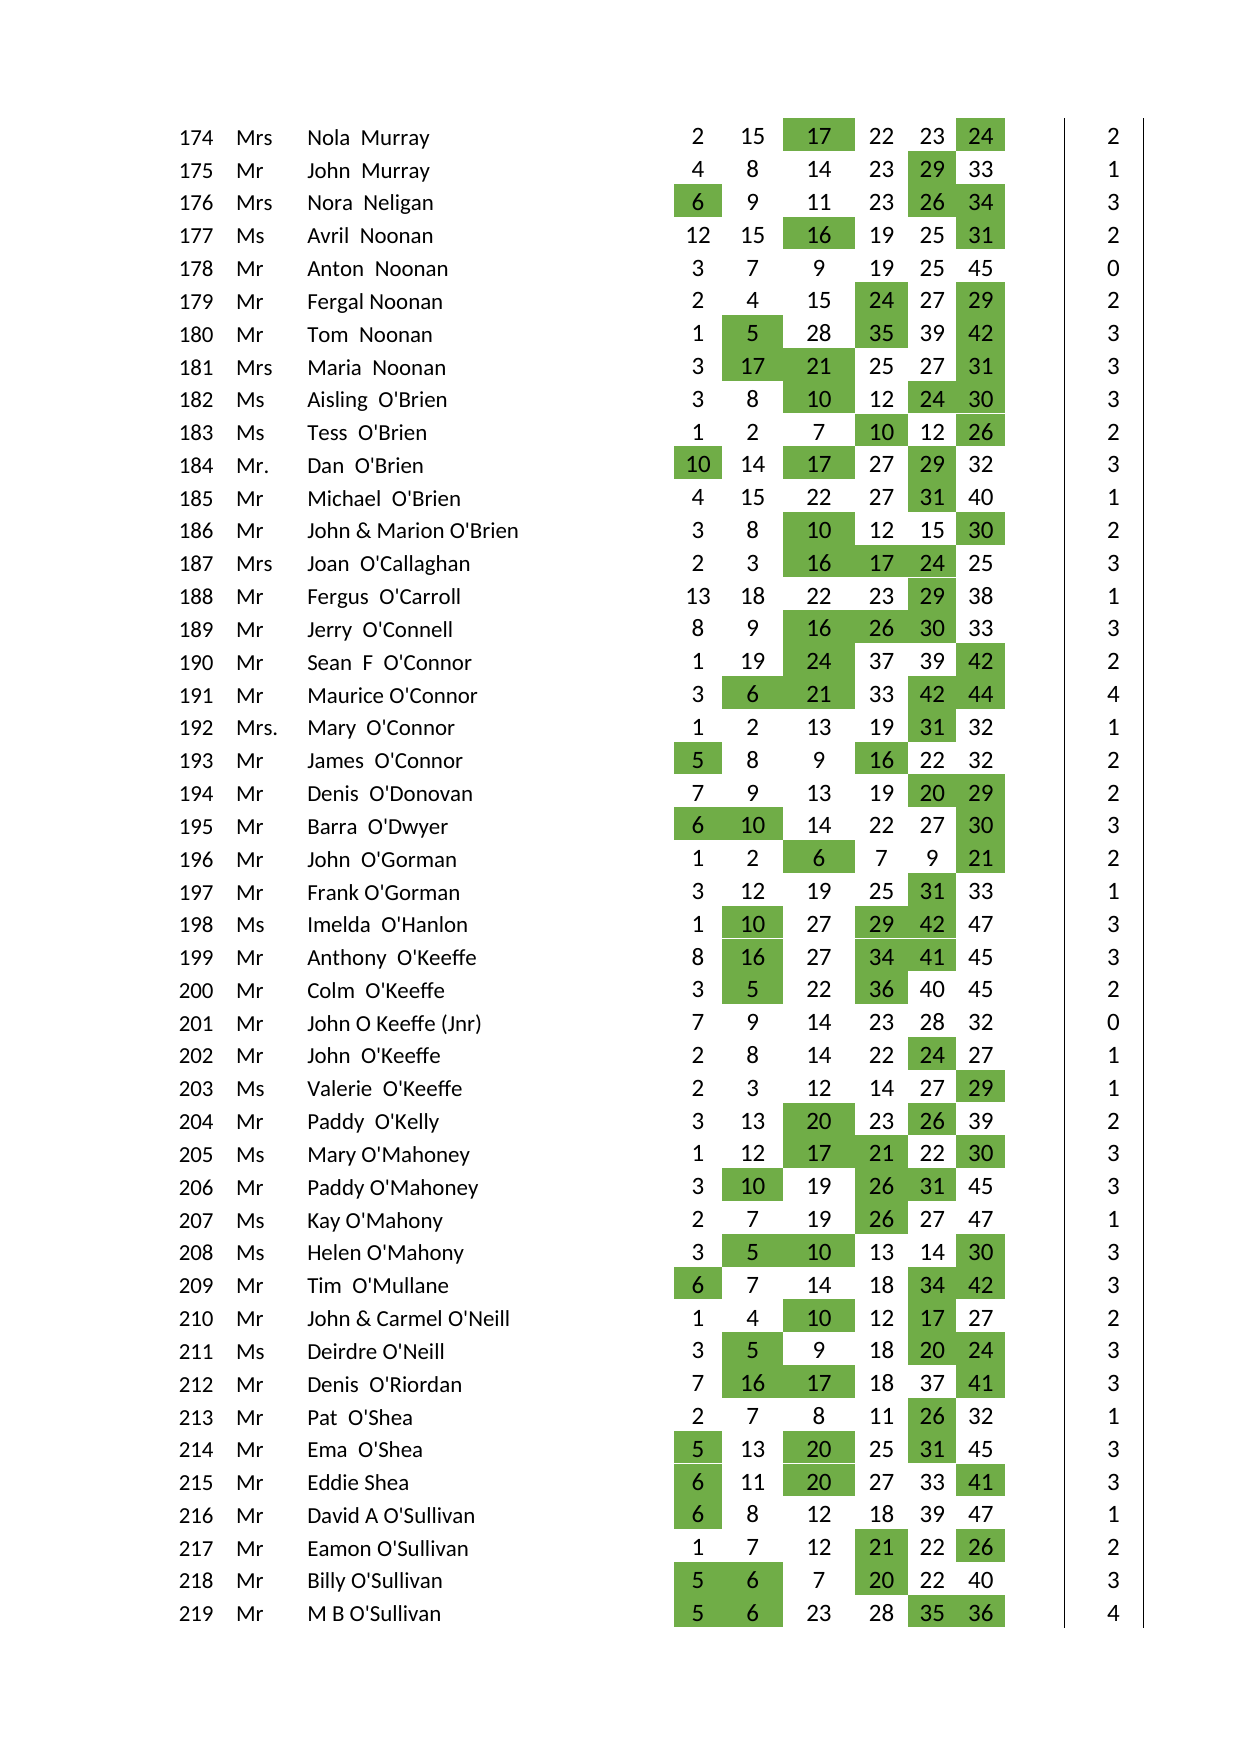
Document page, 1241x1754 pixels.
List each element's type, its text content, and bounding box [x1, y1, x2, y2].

table_cell 5 [722, 1234, 783, 1267]
table_cell 22 [855, 118, 908, 151]
table_cell Mr [225, 840, 296, 873]
table_cell 22 [783, 578, 855, 610]
table_cell [1005, 774, 1064, 807]
table_cell Mr [225, 479, 296, 512]
table_cell 16 [855, 742, 908, 774]
table_cell Anton Noonan [296, 249, 673, 282]
table_cell 3 [722, 1070, 783, 1102]
table_cell John & Carmel O'Neill [296, 1299, 673, 1332]
table_cell 7 [722, 1529, 783, 1562]
table_cell 183 [139, 414, 224, 446]
table_cell 26 [908, 184, 956, 217]
table_cell 24 [908, 381, 956, 413]
table_cell 15 [722, 479, 783, 512]
table_cell 29 [956, 774, 1005, 807]
table_cell [1005, 939, 1064, 971]
table_cell 190 [139, 643, 224, 676]
table_cell Mr [225, 1168, 296, 1201]
table_cell 4 [722, 1299, 783, 1332]
table_cell 42 [908, 676, 956, 709]
table_cell 2 [674, 118, 722, 151]
table_cell 30 [908, 610, 956, 643]
table_cell 41 [956, 1365, 1005, 1398]
table_cell 6 [674, 1496, 722, 1529]
table_cell Paddy O'Kelly [296, 1103, 673, 1135]
table_cell 7 [783, 414, 855, 446]
table_cell Eddie Shea [296, 1464, 673, 1496]
table_cell 16 [722, 939, 783, 971]
table_cell 0 [1065, 1004, 1143, 1037]
table_cell 32 [956, 742, 1005, 774]
table_cell 45 [956, 939, 1005, 971]
table_cell Dan O'Brien [296, 446, 673, 479]
table_cell 15 [722, 217, 783, 249]
table_cell 7 [722, 1267, 783, 1299]
table_cell 17 [908, 1299, 956, 1332]
table_cell 195 [139, 807, 224, 840]
table_cell 7 [674, 1365, 722, 1398]
table_cell 27 [908, 807, 956, 840]
table_cell [1005, 1037, 1064, 1070]
table_cell 3 [1065, 381, 1143, 413]
table_cell [1005, 1595, 1064, 1627]
table_cell 30 [956, 512, 1005, 545]
table_cell 19 [783, 1168, 855, 1201]
table_cell 2 [1065, 840, 1143, 873]
table_cell 16 [783, 610, 855, 643]
table_cell 7 [855, 840, 908, 873]
table_cell 9 [722, 1004, 783, 1037]
table_cell 203 [139, 1070, 224, 1102]
table_cell 12 [722, 1135, 783, 1168]
table_cell 17 [783, 118, 855, 151]
table_cell 3 [1065, 1168, 1143, 1201]
table_cell 27 [908, 282, 956, 315]
table_cell Mr [225, 1431, 296, 1463]
table_cell 12 [783, 1529, 855, 1562]
table_cell 5 [674, 742, 722, 774]
table_cell [1005, 348, 1064, 381]
table_cell 3 [1065, 1365, 1143, 1398]
table_cell 3 [1065, 315, 1143, 348]
table_cell 20 [783, 1464, 855, 1496]
table_cell John O'Gorman [296, 840, 673, 873]
table_cell Helen O'Mahony [296, 1234, 673, 1267]
table_cell 26 [908, 1398, 956, 1431]
table_cell [1005, 578, 1064, 610]
table_cell 1 [1065, 1201, 1143, 1234]
table_cell Avril Noonan [296, 217, 673, 249]
table_cell [1005, 381, 1064, 413]
table_cell 12 [855, 381, 908, 413]
table_cell 211 [139, 1332, 224, 1365]
table_cell 30 [956, 381, 1005, 413]
table_cell 208 [139, 1234, 224, 1267]
table_cell 20 [783, 1431, 855, 1463]
table_cell 19 [855, 249, 908, 282]
table_cell 27 [908, 1201, 956, 1234]
table_cell 3 [1065, 1267, 1143, 1299]
table_cell Mr [225, 1037, 296, 1070]
table_cell 11 [783, 184, 855, 217]
table_cell 32 [956, 1004, 1005, 1037]
table_cell 15 [908, 512, 956, 545]
table_cell 2 [674, 1398, 722, 1431]
table_cell 4 [1065, 676, 1143, 709]
table_cell 2 [674, 1037, 722, 1070]
table_cell Mrs [225, 118, 296, 151]
table_cell 197 [139, 873, 224, 906]
table_cell 37 [908, 1365, 956, 1398]
table_cell 12 [783, 1496, 855, 1529]
table_cell 7 [674, 1004, 722, 1037]
table_cell Ms [225, 381, 296, 413]
table_cell 7 [722, 1201, 783, 1234]
table_cell 9 [783, 249, 855, 282]
table_cell 14 [908, 1234, 956, 1267]
table_cell [1005, 676, 1064, 709]
table_cell 22 [855, 1037, 908, 1070]
table_cell 20 [855, 1562, 908, 1595]
table_cell Mr [225, 1398, 296, 1431]
table_cell 6 [674, 1464, 722, 1496]
table_cell 33 [956, 610, 1005, 643]
table_cell 9 [722, 610, 783, 643]
table_cell 27 [855, 479, 908, 512]
table_cell 26 [855, 1201, 908, 1234]
table_cell 14 [783, 151, 855, 184]
table_cell 8 [674, 610, 722, 643]
table_cell 35 [908, 1595, 956, 1627]
table_cell 12 [855, 1299, 908, 1332]
table_cell 36 [956, 1595, 1005, 1627]
table_cell Mr [225, 1103, 296, 1135]
table_cell 3 [1065, 1234, 1143, 1267]
table_cell [1005, 807, 1064, 840]
table_cell 205 [139, 1135, 224, 1168]
table_cell [1005, 249, 1064, 282]
table_cell [1005, 217, 1064, 249]
table_cell 21 [855, 1529, 908, 1562]
table_cell 42 [956, 315, 1005, 348]
table_header [128, 118, 1064, 1627]
table_cell 2 [1065, 774, 1143, 807]
table_cell 3 [674, 971, 722, 1004]
table_cell 207 [139, 1201, 224, 1234]
table_cell 2 [1065, 1299, 1143, 1332]
table_cell 24 [956, 118, 1005, 151]
table_cell [1005, 414, 1064, 446]
table_cell 14 [783, 1037, 855, 1070]
table_cell 25 [956, 545, 1005, 577]
table_cell 45 [956, 1168, 1005, 1201]
table_cell 44 [956, 676, 1005, 709]
table_cell 2 [674, 1201, 722, 1234]
table_cell 5 [722, 1332, 783, 1365]
table_cell 17 [722, 348, 783, 381]
table_cell 13 [674, 578, 722, 610]
table_cell Mr [225, 742, 296, 774]
table_cell 216 [139, 1496, 224, 1529]
table_cell 29 [908, 446, 956, 479]
table_cell Fergus O'Carroll [296, 578, 673, 610]
table_cell Mr [225, 939, 296, 971]
table_cell 21 [855, 1135, 908, 1168]
table_cell 2 [1065, 1103, 1143, 1135]
table_cell [1005, 873, 1064, 906]
table_cell John & Marion O'Brien [296, 512, 673, 545]
table_cell 30 [956, 1234, 1005, 1267]
table_cell 23 [855, 1103, 908, 1135]
table_cell 200 [139, 971, 224, 1004]
table_cell 28 [855, 1595, 908, 1627]
table_cell 209 [139, 1267, 224, 1299]
table_cell [1005, 1562, 1064, 1595]
table_cell 8 [722, 1496, 783, 1529]
table_cell 25 [855, 348, 908, 381]
table_cell 16 [783, 217, 855, 249]
table_cell 23 [783, 1595, 855, 1627]
table_cell Nora Neligan [296, 184, 673, 217]
table_cell 29 [908, 578, 956, 610]
table_cell 189 [139, 610, 224, 643]
table_cell 23 [855, 184, 908, 217]
table_cell 45 [956, 971, 1005, 1004]
table_cell 0 [1065, 249, 1143, 282]
table_cell 27 [855, 1464, 908, 1496]
table_cell 3 [674, 249, 722, 282]
table_cell Frank O'Gorman [296, 873, 673, 906]
table_cell [1005, 1529, 1064, 1562]
table_cell 215 [139, 1464, 224, 1496]
table_cell 31 [908, 709, 956, 742]
table_cell 15 [783, 282, 855, 315]
table_cell 26 [956, 1529, 1005, 1562]
table_cell 20 [908, 1332, 956, 1365]
table_cell 19 [855, 217, 908, 249]
table_cell 1 [674, 643, 722, 676]
table_cell 9 [722, 774, 783, 807]
table_cell 6 [722, 676, 783, 709]
table_cell Mr [225, 1267, 296, 1299]
table_cell Mr. [225, 446, 296, 479]
table_cell Mr [225, 151, 296, 184]
table_cell 3 [1065, 446, 1143, 479]
table_cell Paddy O'Mahoney [296, 1168, 673, 1201]
table_cell Ms [225, 1332, 296, 1365]
table_cell 9 [783, 742, 855, 774]
table_cell 27 [908, 1070, 956, 1102]
table_cell 45 [956, 249, 1005, 282]
table_cell 2 [674, 282, 722, 315]
table_cell [1005, 1201, 1064, 1234]
table_cell 37 [855, 643, 908, 676]
table_cell 13 [722, 1103, 783, 1135]
table_cell 196 [139, 840, 224, 873]
table_cell 4 [674, 479, 722, 512]
table_cell [1005, 1135, 1064, 1168]
table_cell 192 [139, 709, 224, 742]
table_cell 21 [783, 348, 855, 381]
table_cell Mary O'Mahoney [296, 1135, 673, 1168]
table_cell 15 [722, 118, 783, 151]
table_cell Valerie O'Keeffe [296, 1070, 673, 1102]
table_cell 5 [674, 1595, 722, 1627]
table_cell 11 [855, 1398, 908, 1431]
table_cell [1005, 1464, 1064, 1496]
table_cell 3 [1065, 807, 1143, 840]
table_cell 2 [674, 1070, 722, 1102]
table_cell 212 [139, 1365, 224, 1398]
table_cell 175 [139, 151, 224, 184]
table_cell 1 [1065, 709, 1143, 742]
table_cell Imelda O'Hanlon [296, 906, 673, 938]
table_cell 22 [908, 1529, 956, 1562]
table_cell 42 [956, 643, 1005, 676]
table_cell 40 [956, 479, 1005, 512]
table_cell 10 [783, 512, 855, 545]
table_cell Michael O'Brien [296, 479, 673, 512]
table_cell 25 [908, 249, 956, 282]
table_cell Ms [225, 1201, 296, 1234]
table_cell 7 [722, 1398, 783, 1431]
table_cell 1 [674, 709, 722, 742]
table_cell Mr [225, 1365, 296, 1398]
table_cell Ms [225, 414, 296, 446]
table_cell David A O'Sullivan [296, 1496, 673, 1529]
table_cell 6 [722, 1562, 783, 1595]
table_cell 3 [1065, 939, 1143, 971]
table_cell [1005, 479, 1064, 512]
table_cell 26 [956, 414, 1005, 446]
table_cell 214 [139, 1431, 224, 1463]
table_cell Mr [225, 610, 296, 643]
table_cell Mary O'Connor [296, 709, 673, 742]
table_cell Ms [225, 1234, 296, 1267]
table_cell 26 [908, 1103, 956, 1135]
table_cell 24 [855, 282, 908, 315]
table_cell Nola Murray [296, 118, 673, 151]
table_cell James O'Connor [296, 742, 673, 774]
table_cell 1 [674, 906, 722, 938]
table_cell [1005, 1234, 1064, 1267]
table_cell 184 [139, 446, 224, 479]
table_cell Mr [225, 971, 296, 1004]
table_cell Pat O'Shea [296, 1398, 673, 1431]
table_cell 18 [855, 1365, 908, 1398]
table_cell 24 [783, 643, 855, 676]
table_cell 27 [908, 348, 956, 381]
table_cell 198 [139, 906, 224, 938]
table_cell Mr [225, 1004, 296, 1037]
table_cell 24 [908, 1037, 956, 1070]
table_cell 33 [956, 873, 1005, 906]
table_cell 14 [783, 1267, 855, 1299]
table_cell 1 [674, 414, 722, 446]
table_cell 34 [956, 184, 1005, 217]
table_cell Mr [225, 282, 296, 315]
table_cell 6 [722, 1595, 783, 1627]
table_cell 32 [956, 709, 1005, 742]
table_cell 8 [722, 512, 783, 545]
table_cell 1 [674, 315, 722, 348]
table_cell 1 [674, 1529, 722, 1562]
table_cell Mr [225, 807, 296, 840]
table_cell Ms [225, 217, 296, 249]
table_cell 191 [139, 676, 224, 709]
table_cell 8 [722, 742, 783, 774]
table_cell 4 [674, 151, 722, 184]
table_cell Mr [225, 1595, 296, 1627]
table_cell 31 [956, 217, 1005, 249]
table_cell 202 [139, 1037, 224, 1070]
table_cell 17 [783, 446, 855, 479]
table_cell Mr [225, 1562, 296, 1595]
table_cell 12 [908, 414, 956, 446]
table_cell [1005, 282, 1064, 315]
table_cell 4 [722, 282, 783, 315]
table_cell 188 [139, 578, 224, 610]
table_cell 3 [1065, 1562, 1143, 1595]
table_cell 33 [908, 1464, 956, 1496]
table_cell 12 [722, 873, 783, 906]
table_cell 33 [956, 151, 1005, 184]
table_cell 1 [1065, 1496, 1143, 1529]
table_cell 2 [1065, 971, 1143, 1004]
table_cell Barra O'Dwyer [296, 807, 673, 840]
table_cell Mr [225, 249, 296, 282]
table_cell 3 [674, 348, 722, 381]
table_cell 23 [855, 151, 908, 184]
table_cell Mrs [225, 184, 296, 217]
table_cell 6 [674, 184, 722, 217]
table_cell Ms [225, 1070, 296, 1102]
table_cell [1005, 512, 1064, 545]
table_cell 7 [783, 1562, 855, 1595]
table_cell 35 [855, 315, 908, 348]
table_cell 42 [956, 1267, 1005, 1299]
table_cell 2 [674, 545, 722, 577]
table_cell 7 [722, 249, 783, 282]
table_cell 194 [139, 774, 224, 807]
table_cell 3 [1065, 348, 1143, 381]
table_cell Ms [225, 1135, 296, 1168]
table_cell 22 [908, 1135, 956, 1168]
table_cell Maurice O'Connor [296, 676, 673, 709]
table_cell [1005, 906, 1064, 938]
table_cell 26 [855, 610, 908, 643]
table_cell 33 [855, 676, 908, 709]
table_cell [1005, 315, 1064, 348]
table_cell 22 [908, 1562, 956, 1595]
table_cell 5 [722, 971, 783, 1004]
table_cell 19 [722, 643, 783, 676]
table_cell 2 [1065, 742, 1143, 774]
table_cell Mr [225, 512, 296, 545]
table_cell 27 [956, 1299, 1005, 1332]
table_cell 1 [1065, 479, 1143, 512]
table_cell 22 [908, 742, 956, 774]
table_cell 14 [722, 446, 783, 479]
table_cell 13 [783, 774, 855, 807]
table_cell Tim O'Mullane [296, 1267, 673, 1299]
table_cell 21 [956, 840, 1005, 873]
table_cell 17 [783, 1135, 855, 1168]
table_cell 8 [722, 1037, 783, 1070]
table_cell [1005, 643, 1064, 676]
table_cell Mrs [225, 348, 296, 381]
table_cell 36 [855, 971, 908, 1004]
table_cell 27 [855, 446, 908, 479]
table_cell Maria Noonan [296, 348, 673, 381]
table_cell Mr [225, 315, 296, 348]
table_cell 10 [674, 446, 722, 479]
table_cell 187 [139, 545, 224, 577]
table_cell Mr [225, 1299, 296, 1332]
table_cell Denis O'Riordan [296, 1365, 673, 1398]
table_cell 7 [674, 774, 722, 807]
table_cell 10 [783, 1234, 855, 1267]
table_cell 38 [956, 578, 1005, 610]
table_cell [1005, 1496, 1064, 1529]
table_cell [1005, 184, 1064, 217]
table_cell 32 [956, 446, 1005, 479]
table_cell Colm O'Keeffe [296, 971, 673, 1004]
table_cell 8 [722, 151, 783, 184]
table_cell 23 [908, 118, 956, 151]
table_cell 2 [1065, 118, 1143, 151]
table_cell 179 [139, 282, 224, 315]
table_cell 3 [1065, 1135, 1143, 1168]
table_cell 22 [783, 971, 855, 1004]
table_cell 210 [139, 1299, 224, 1332]
table_cell [1005, 1267, 1064, 1299]
table_cell Ms [225, 906, 296, 938]
table_cell 10 [722, 807, 783, 840]
table_cell 185 [139, 479, 224, 512]
table_cell 17 [783, 1365, 855, 1398]
table_cell 30 [956, 807, 1005, 840]
table_cell 19 [783, 873, 855, 906]
table_cell 2 [1065, 643, 1143, 676]
table_cell 5 [722, 315, 783, 348]
table_cell 19 [783, 1201, 855, 1234]
table_cell 27 [956, 1037, 1005, 1070]
table_cell 1 [1065, 873, 1143, 906]
table_cell 206 [139, 1168, 224, 1201]
table_cell 19 [855, 709, 908, 742]
table_cell [1005, 1004, 1064, 1037]
table_cell 9 [722, 184, 783, 217]
table_cell 20 [783, 1103, 855, 1135]
table_cell 12 [674, 217, 722, 249]
table_cell 2 [1065, 512, 1143, 545]
table_cell 201 [139, 1004, 224, 1037]
table_cell 1 [1065, 151, 1143, 184]
table_cell 1 [1065, 1398, 1143, 1431]
table_cell 39 [956, 1103, 1005, 1135]
table_cell 27 [783, 939, 855, 971]
table_cell 1 [1065, 1070, 1143, 1102]
table_cell 24 [956, 1332, 1005, 1365]
table_cell 34 [908, 1267, 956, 1299]
table_cell Mr [225, 578, 296, 610]
table_cell [1005, 1299, 1064, 1332]
table_cell 28 [783, 315, 855, 348]
table_cell 186 [139, 512, 224, 545]
table_cell 217 [139, 1529, 224, 1562]
table_cell 29 [855, 906, 908, 938]
table_cell 1 [674, 1299, 722, 1332]
table_cell Jerry O'Connell [296, 610, 673, 643]
table_cell 9 [783, 1332, 855, 1365]
table_cell 18 [722, 578, 783, 610]
table_cell 47 [956, 1201, 1005, 1234]
table_cell 3 [1065, 906, 1143, 938]
table_cell 3 [1065, 610, 1143, 643]
table_cell Mr [225, 1496, 296, 1529]
table_cell 17 [855, 545, 908, 577]
table_cell John O Keeffe (Jnr) [296, 1004, 673, 1037]
table_cell 5 [674, 1562, 722, 1595]
table_cell 5 [674, 1431, 722, 1463]
table_cell 3 [674, 1234, 722, 1267]
table_cell 10 [722, 906, 783, 938]
table_cell 177 [139, 217, 224, 249]
table_cell 47 [956, 906, 1005, 938]
table_cell 11 [722, 1464, 783, 1496]
table_cell Denis O'Donovan [296, 774, 673, 807]
table_cell 10 [783, 381, 855, 413]
table_cell 16 [722, 1365, 783, 1398]
table_cell [1005, 971, 1064, 1004]
table_cell [1005, 1168, 1064, 1201]
table_cell [1005, 118, 1064, 151]
table_cell 218 [139, 1562, 224, 1595]
table_cell 12 [783, 1070, 855, 1102]
table_cell Mr [225, 643, 296, 676]
table_cell 14 [783, 1004, 855, 1037]
table_cell 41 [908, 939, 956, 971]
table_cell [1005, 545, 1064, 577]
table_cell 23 [855, 578, 908, 610]
table_cell Joan O'Callaghan [296, 545, 673, 577]
table_cell 47 [956, 1496, 1005, 1529]
table_cell 40 [956, 1562, 1005, 1595]
table_cell 193 [139, 742, 224, 774]
table_cell 20 [908, 774, 956, 807]
table_cell Tom Noonan [296, 315, 673, 348]
table_cell 9 [908, 840, 956, 873]
table_cell 31 [908, 479, 956, 512]
table_cell 42 [908, 906, 956, 938]
table_cell Billy O'Sullivan [296, 1562, 673, 1595]
table_cell 29 [908, 151, 956, 184]
table_cell 182 [139, 381, 224, 413]
table_cell 41 [956, 1464, 1005, 1496]
table_cell 25 [855, 1431, 908, 1463]
table_cell Mr [225, 676, 296, 709]
table_cell 18 [855, 1267, 908, 1299]
table_cell 25 [855, 873, 908, 906]
table_cell 3 [1065, 1431, 1143, 1463]
table_cell 16 [783, 545, 855, 577]
table_cell 3 [674, 676, 722, 709]
table_cell 3 [1065, 545, 1143, 577]
table_cell [1005, 709, 1064, 742]
table_cell 24 [908, 545, 956, 577]
table_cell 34 [855, 939, 908, 971]
table_cell 2 [1065, 217, 1143, 249]
table_cell 10 [783, 1299, 855, 1332]
table_cell 39 [908, 1496, 956, 1529]
table_cell [1005, 610, 1064, 643]
table_cell 180 [139, 315, 224, 348]
table_cell 181 [139, 348, 224, 381]
table_cell 2 [722, 414, 783, 446]
table_cell Mr [225, 774, 296, 807]
table_cell [1005, 1431, 1064, 1463]
table_cell 8 [722, 381, 783, 413]
table_cell 22 [783, 479, 855, 512]
table_cell [1005, 1332, 1064, 1365]
table_cell Anthony O'Keeffe [296, 939, 673, 971]
table_cell 18 [855, 1332, 908, 1365]
table_cell 14 [783, 807, 855, 840]
table_cell 3 [674, 1332, 722, 1365]
table_cell Aisling O'Brien [296, 381, 673, 413]
table_cell [1005, 1398, 1064, 1431]
table_cell 3 [1065, 1464, 1143, 1496]
table_cell Eamon O'Sullivan [296, 1529, 673, 1562]
table_cell 219 [139, 1595, 224, 1627]
table_cell 176 [139, 184, 224, 217]
table_cell 3 [722, 545, 783, 577]
table_cell 2 [1065, 1529, 1143, 1562]
table_cell 1 [1065, 1037, 1143, 1070]
table_cell 6 [674, 807, 722, 840]
table_cell 3 [1065, 184, 1143, 217]
table_cell John Murray [296, 151, 673, 184]
table_cell Mr [225, 1464, 296, 1496]
table_cell 13 [783, 709, 855, 742]
table_cell 21 [783, 676, 855, 709]
table_cell 31 [908, 1431, 956, 1463]
table_cell 2 [722, 709, 783, 742]
table_cell 28 [908, 1004, 956, 1037]
table_cell Mrs [225, 545, 296, 577]
table_cell 31 [908, 873, 956, 906]
table_cell 23 [855, 1004, 908, 1037]
table_cell 2 [1065, 282, 1143, 315]
table_cell 29 [956, 282, 1005, 315]
table_cell 45 [956, 1431, 1005, 1463]
table_cell John O'Keeffe [296, 1037, 673, 1070]
table_cell 3 [674, 1103, 722, 1135]
table_cell 1 [674, 840, 722, 873]
table_cell 2 [722, 840, 783, 873]
table_cell M B O'Sullivan [296, 1595, 673, 1627]
table_cell 12 [855, 512, 908, 545]
table_cell 6 [674, 1267, 722, 1299]
table_cell [1005, 1103, 1064, 1135]
table_cell 3 [674, 873, 722, 906]
table_cell 25 [908, 217, 956, 249]
table_cell 13 [855, 1234, 908, 1267]
table_cell [1005, 446, 1064, 479]
table_cell Fergal Noonan [296, 282, 673, 315]
table_cell Kay O'Mahony [296, 1201, 673, 1234]
table_cell 1 [674, 1135, 722, 1168]
table_cell 31 [908, 1168, 956, 1201]
table_cell 19 [855, 774, 908, 807]
table_cell 213 [139, 1398, 224, 1431]
table_cell 8 [783, 1398, 855, 1431]
table_cell 14 [855, 1070, 908, 1102]
table_cell 26 [855, 1168, 908, 1201]
table_cell 18 [855, 1496, 908, 1529]
table_cell 204 [139, 1103, 224, 1135]
table_cell Sean F O'Connor [296, 643, 673, 676]
table_cell 3 [1065, 1332, 1143, 1365]
table_cell [1005, 1365, 1064, 1398]
table_cell Mr [225, 1529, 296, 1562]
table_cell [1005, 151, 1064, 184]
table_cell 29 [956, 1070, 1005, 1102]
table_cell 32 [956, 1398, 1005, 1431]
table_cell Ema O'Shea [296, 1431, 673, 1463]
table_cell [1005, 1070, 1064, 1102]
table_cell Mr [225, 873, 296, 906]
table_cell 40 [908, 971, 956, 1004]
table_cell 1 [1065, 578, 1143, 610]
table_cell 30 [956, 1135, 1005, 1168]
table_cell [1005, 742, 1064, 774]
table_cell 6 [783, 840, 855, 873]
table_cell Tess O'Brien [296, 414, 673, 446]
table_cell 10 [722, 1168, 783, 1201]
table_cell 3 [674, 512, 722, 545]
table_cell 13 [722, 1431, 783, 1463]
table_cell 27 [783, 906, 855, 938]
table_cell [1005, 840, 1064, 873]
table_cell 174 [139, 118, 224, 151]
table_cell 199 [139, 939, 224, 971]
table_cell 3 [674, 1168, 722, 1201]
table_cell Deirdre O'Neill [296, 1332, 673, 1365]
table_cell 22 [855, 807, 908, 840]
table_cell 4 [1065, 1595, 1143, 1627]
table_cell 31 [956, 348, 1005, 381]
table_cell 3 [674, 381, 722, 413]
table_cell Mrs. [225, 709, 296, 742]
table_cell 39 [908, 315, 956, 348]
table_cell 2 [1065, 414, 1143, 446]
table_cell 10 [855, 414, 908, 446]
table_cell 178 [139, 249, 224, 282]
table_cell 8 [674, 939, 722, 971]
table_cell 39 [908, 643, 956, 676]
